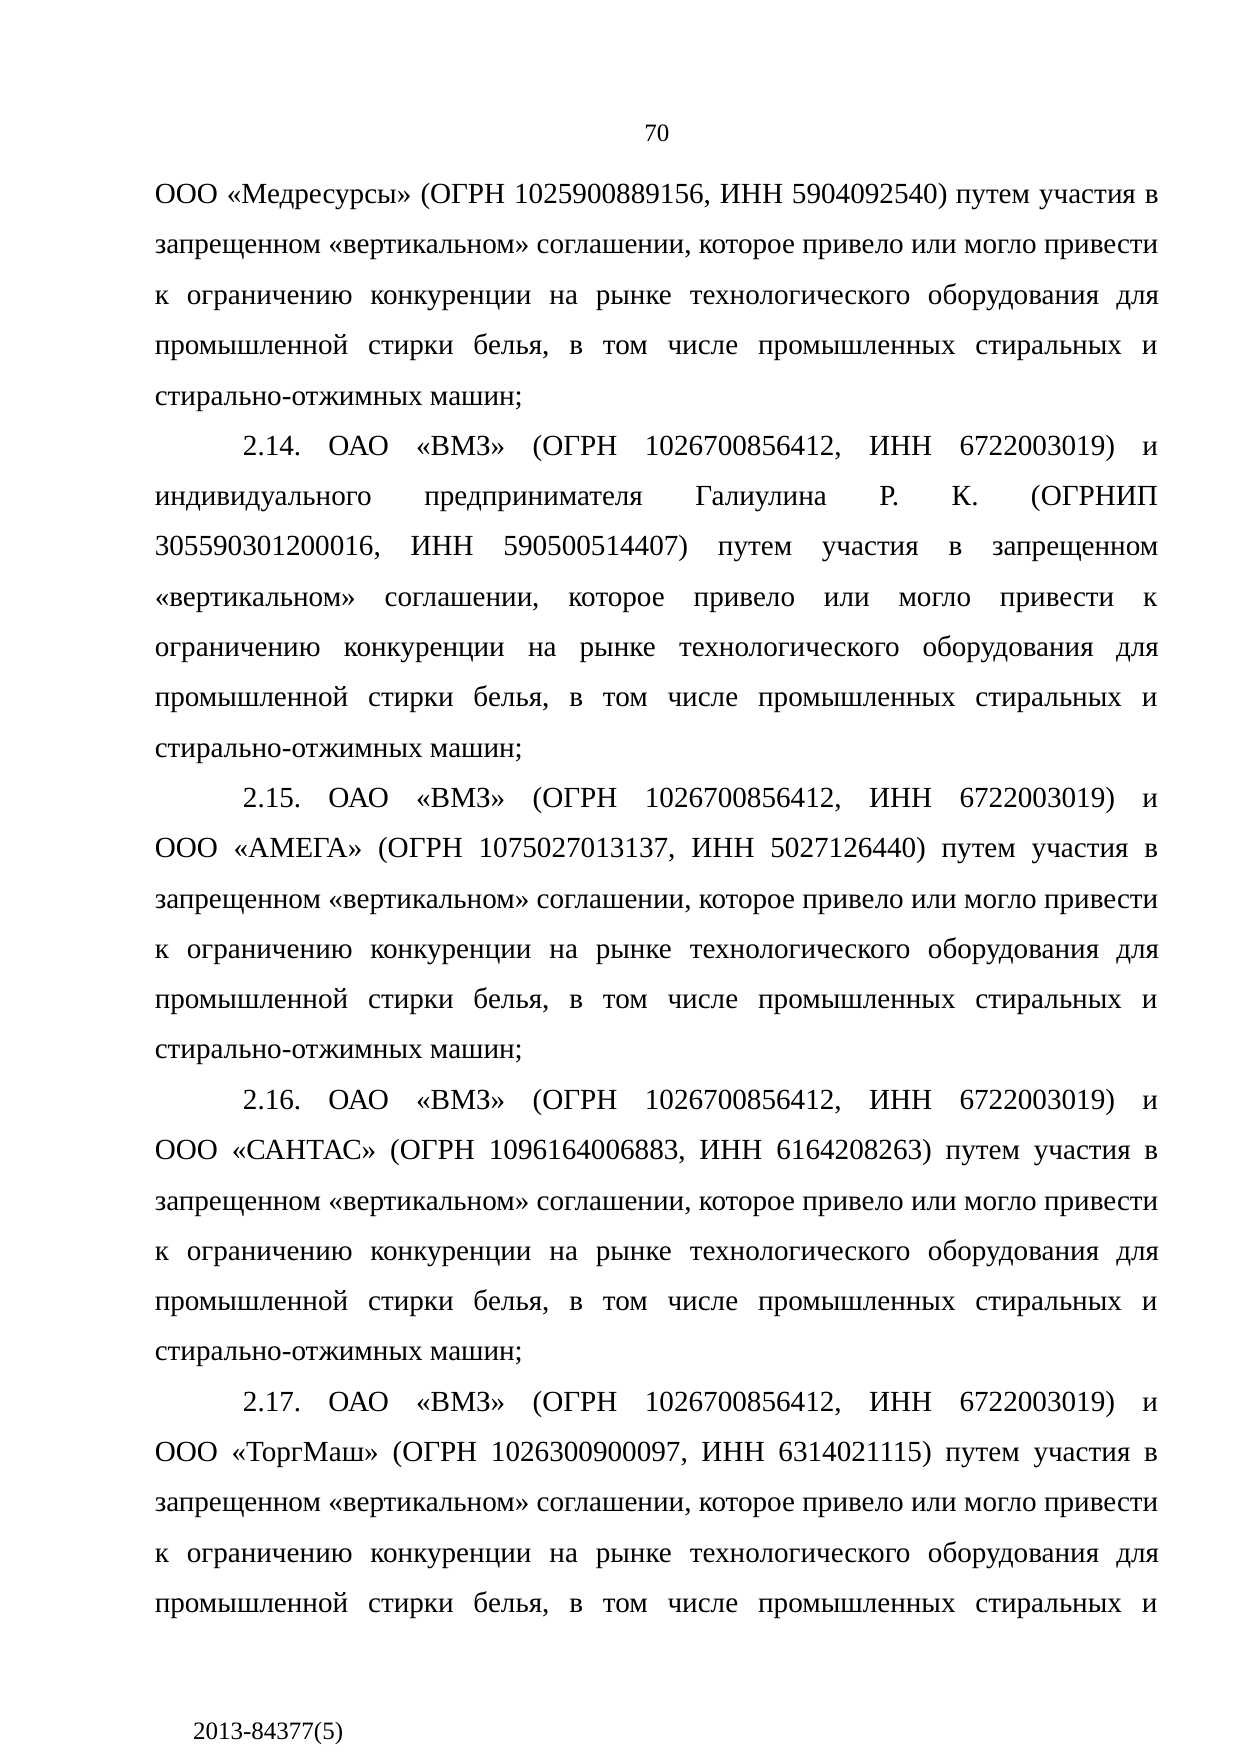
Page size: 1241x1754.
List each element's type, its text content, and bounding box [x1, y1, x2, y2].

text ООО «Медресурсы» (ОГРН 1025900889156, ИНН 5904092540) путем участия в запрещенном «вертикальном» соглашении, которое привело или могло привести к ограничению конкуренции на рынке технологического оборудования для промышленной стирки белья, в том числе промышленных стиральных и стирально-отжимных машин; [154, 176, 1159, 411]
text 2.17. ОАО «ВМЗ» (ОГРН 1026700856412, ИНН 6722003019) и ООО «ТоргМаш» (ОГРН 1026300900097, ИНН 6314021115) путем участия в запрещенном «вертикальном» соглашении, которое привело или могло привести к ограничению конкуренции на рынке технологического оборудования для промышленной стирки белья, в том числе промышленных стиральных и [154, 1384, 1159, 1619]
text 2.14. ОАО «ВМЗ» (ОГРН 1026700856412, ИНН 6722003019) и индивидуального предпринимателя Галиулина Р. К. (ОГРНИП 305590301200016, ИНН 590500514407) путем участия в запрещенном «вертикальном» соглашении, которое привело или могло привести к ограничению конкуренции на рынке технологического оборудования для промышленной стирки белья, в том числе промышленных стиральных и стирально-отжимных машин; [154, 428, 1159, 763]
text 2.16. ОАО «ВМЗ» (ОГРН 1026700856412, ИНН 6722003019) и ООО «САНТАС» (ОГРН 1096164006883, ИНН 6164208263) путем участия в запрещенном «вертикальном» соглашении, которое привело или могло привести к ограничению конкуренции на рынке технологического оборудования для промышленной стирки белья, в том числе промышленных стиральных и стирально-отжимных машин; [154, 1082, 1159, 1367]
text 2.15. ОАО «ВМЗ» (ОГРН 1026700856412, ИНН 6722003019) и ООО «АМЕГА» (ОГРН 1075027013137, ИНН 5027126440) путем участия в запрещенном «вертикальном» соглашении, которое привело или могло привести к ограничению конкуренции на рынке технологического оборудования для промышленной стирки белья, в том числе промышленных стиральных и стирально-отжимных машин; [154, 780, 1159, 1065]
